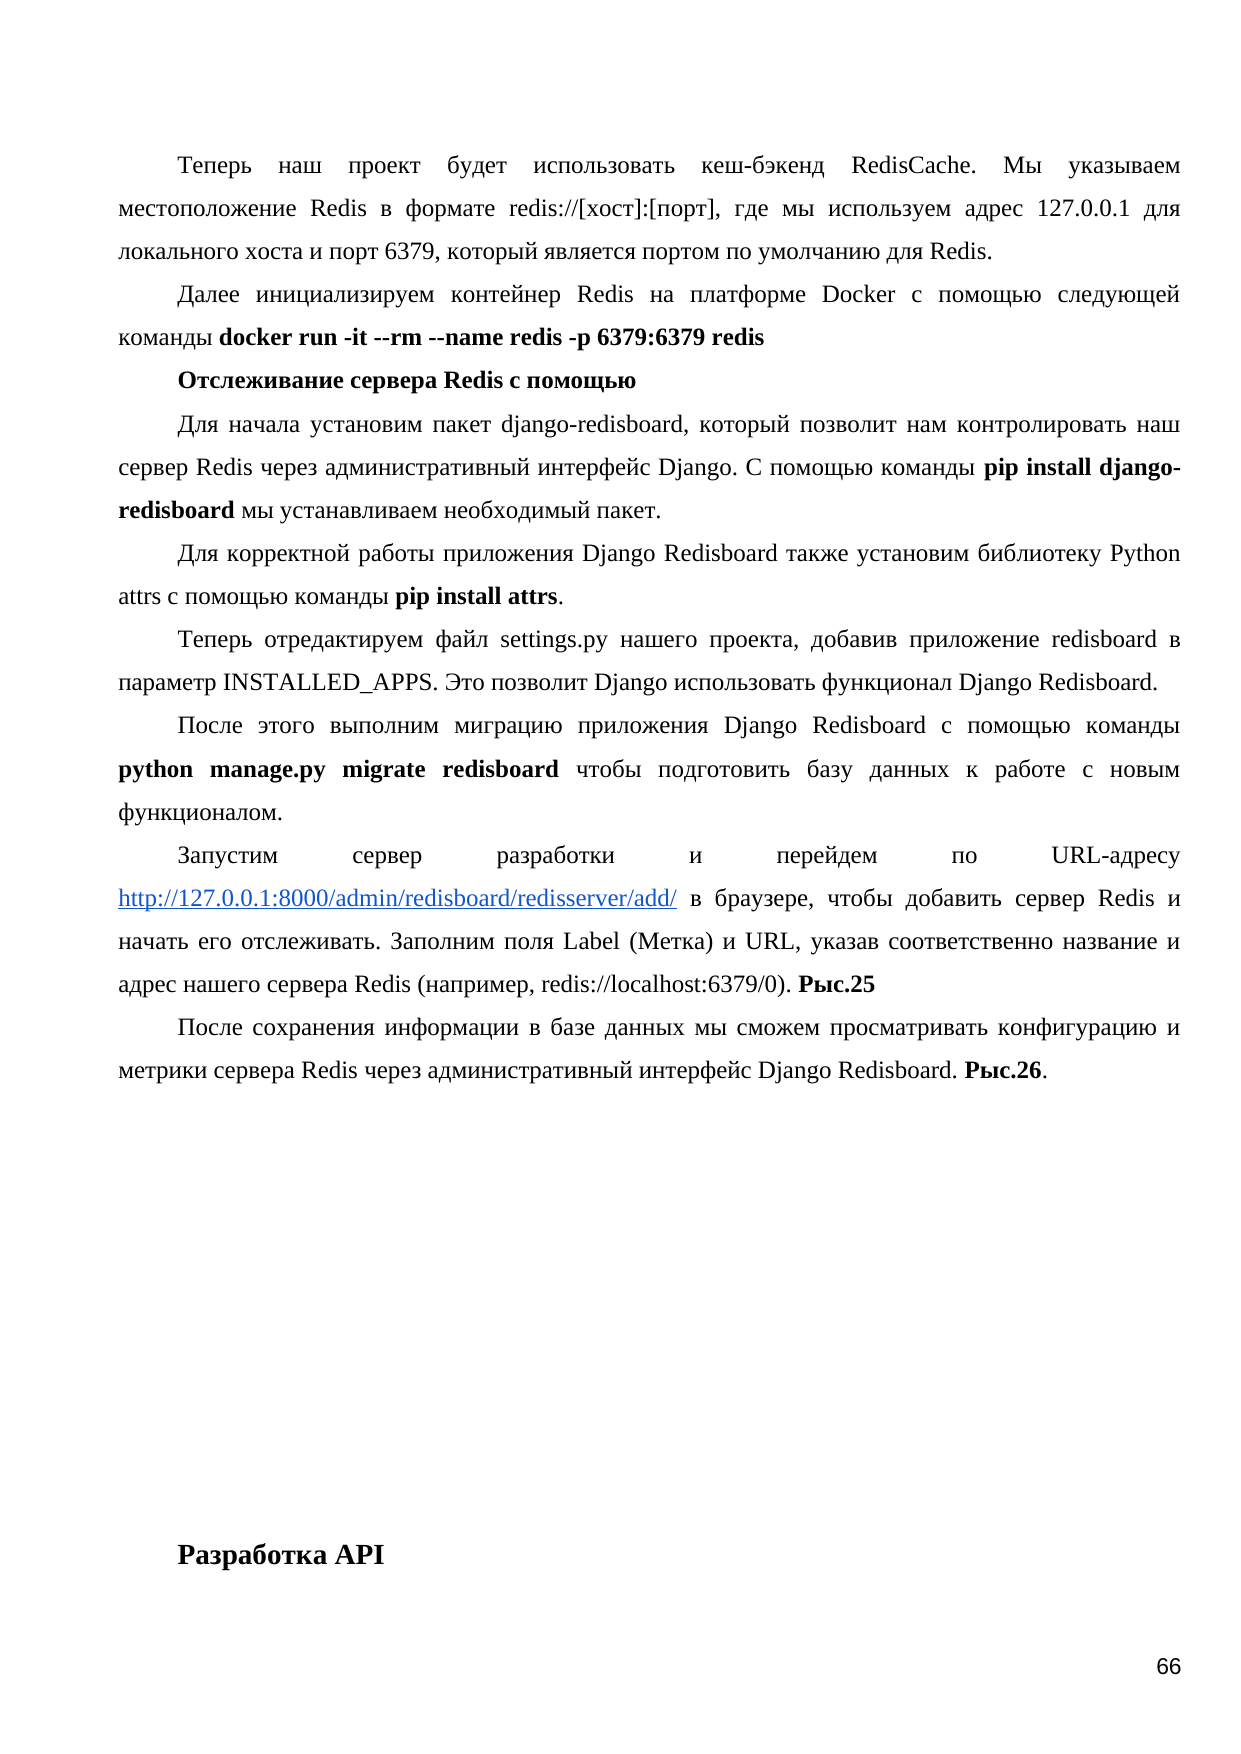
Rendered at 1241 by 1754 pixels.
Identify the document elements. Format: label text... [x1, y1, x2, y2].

text После этого выполним миграцию приложения Django Redisboard с помощью команды python manage.py migrate redisboard чтобы подготовить базу данных к работе с новым функционалом. [118, 711, 1181, 826]
text Разработка API [118, 1537, 1181, 1571]
text Для корректной работы приложения Django Redisboard также установим библиотеку Python attrs с помощью команды pip install attrs. [118, 538, 1181, 610]
text После сохранения информации в базе данных мы сможем просматривать конфигурацию и метрики сервера Redis через административный интерфейс Django Redisboard. Рыс.26. [118, 1012, 1181, 1084]
text Теперь наш проект будет использовать кеш-бэкенд RedisCache. Мы указываем местоположение Redis в формате redis://[хост]:[порт], где мы используем адрес 127.0.0.1 для локального хоста и порт 6379, который является портом по умолчанию для Redis. [118, 150, 1181, 265]
text Запустим сервер разработки и перейдем по URL-адресу http://127.0.0.1:8000/admin/redisboard/redisserver/add/ в браузере, чтобы добавить сервер Redis и начать его отслеживать. Заполним поля Label (Метка) и URL, указав соответственно название и адрес нашего сервера Redis (например, redis://localhost:6379/0). Рыс.25 [118, 840, 1181, 998]
text Теперь отредактируем файл settings.py нашего проекта, добавив приложение redisboard в параметр INSTALLED_APPS. Это позволит Django использовать функционал Django Redisboard. [118, 624, 1181, 696]
text Отслеживание сервера Redis с помощью [118, 366, 1181, 394]
text Далее инициализируем контейнер Redis на платформе Docker с помощью следующей команды docker run -it --rm --name redis -p 6379:6379 redis [118, 279, 1181, 351]
text Для начала установим пакет django-redisboard, который позволит нам контролировать наш сервер Redis через административный интерфейс Django. С помощью команды pip install django-redisboard мы устанавливаем необходимый пакет. [118, 409, 1181, 524]
